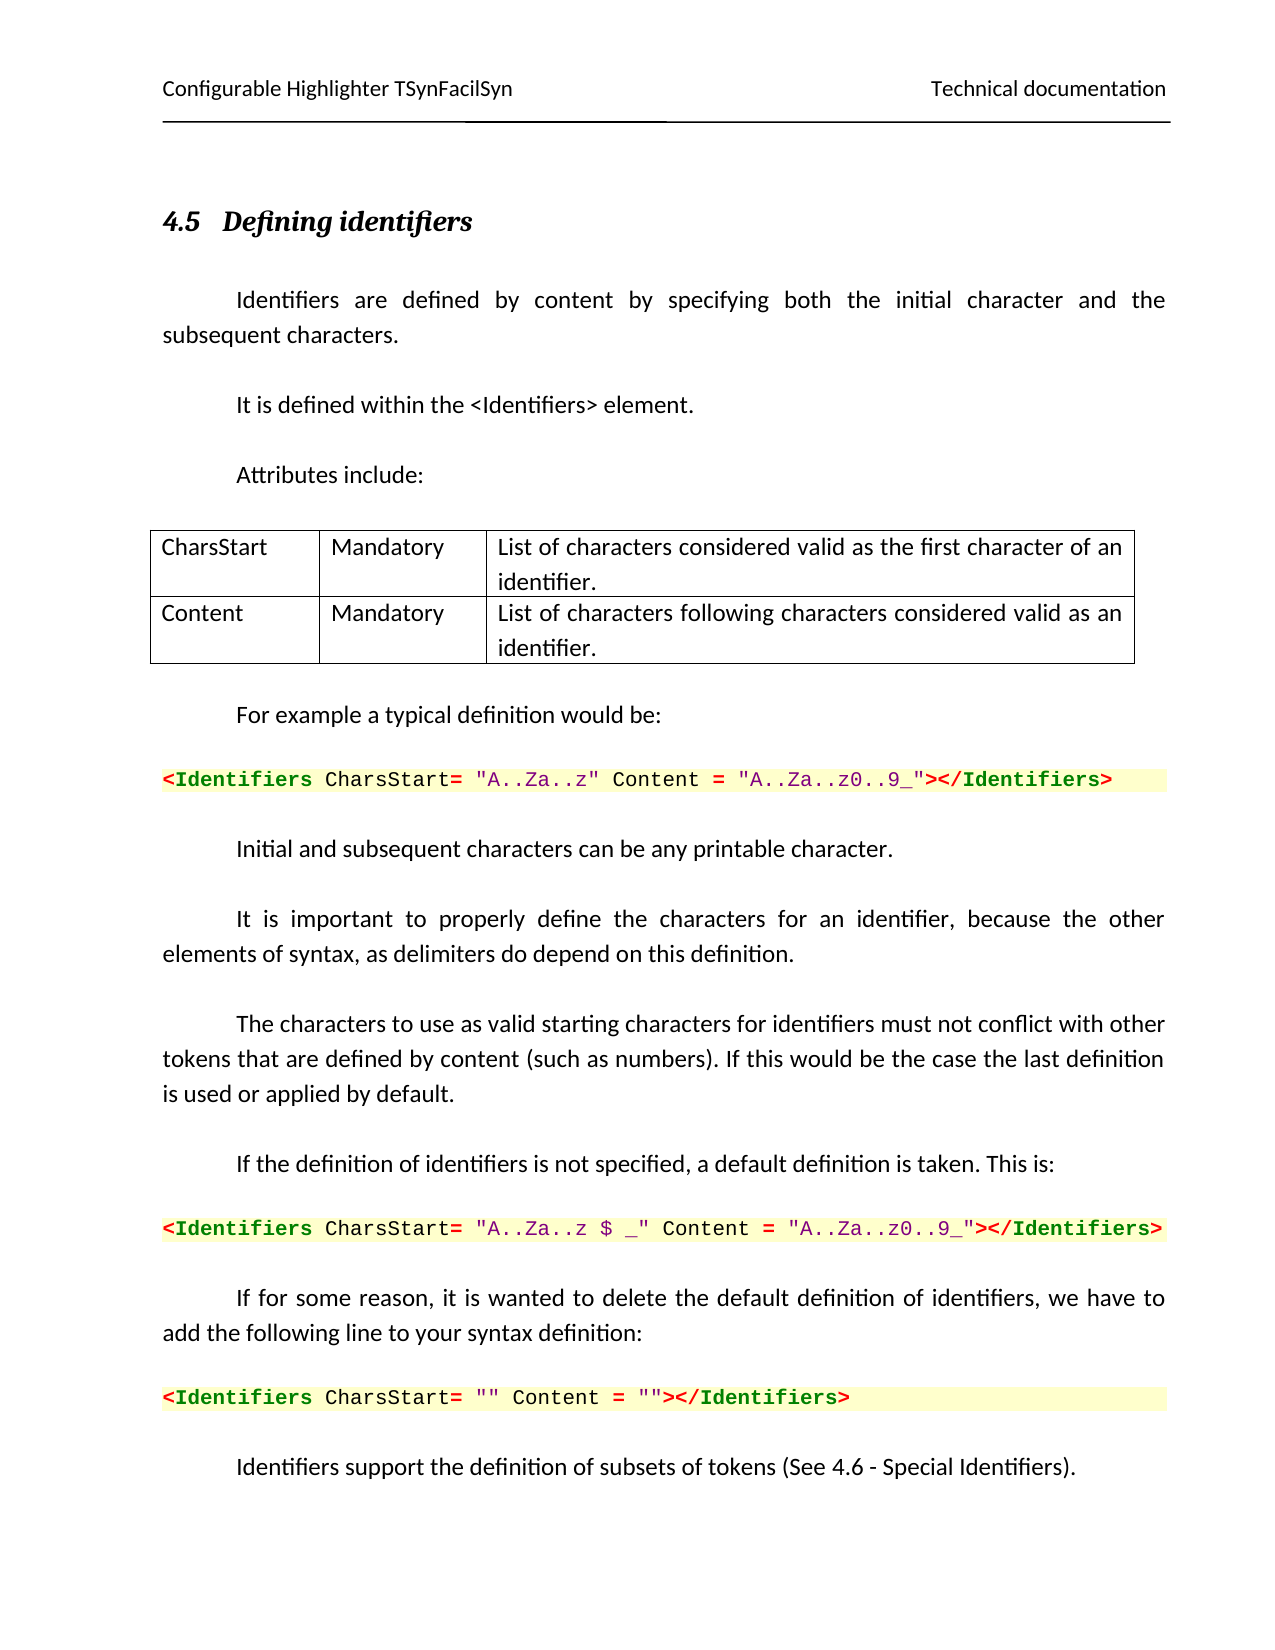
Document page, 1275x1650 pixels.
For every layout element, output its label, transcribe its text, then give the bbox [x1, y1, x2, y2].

text Identifiers are defined by content by specifying both the initial character and the subsequent characters. [162, 284, 1167, 350]
text It is defined within the <Identifiers> element. [162, 389, 1167, 420]
text <Identifiers CharsStart= "A..Za..z $ _" Content = "A..Za..z0..9_"></Identifiers> [162, 1218, 1167, 1242]
table_header Mandatory [320, 531, 486, 596]
text <Identifiers CharsStart= "" Content = ""></Identifiers> [162, 1387, 1167, 1411]
table_cell List of characters following characters considered valid as an identifier. [487, 597, 1134, 663]
table_header List of characters considered valid as the first character of an identifier. [487, 531, 1134, 596]
text Attributes include: [162, 459, 1167, 490]
text The characters to use as valid starting characters for identifiers must not conflict with other tokens that are defined by content (such as numbers). If this would be the case the last definition is used or applied by default. [162, 1008, 1167, 1108]
subtitle Defining identifiers [162, 205, 1167, 238]
text <Identifiers CharsStart= "A..Za..z" Content = "A..Za..z0..9_"></Identifiers> [162, 769, 1167, 792]
text If the definition of identifiers is not specified, a default definition is taken. This is: [162, 1148, 1167, 1178]
text Initial and subsequent characters can be any printable character. [162, 833, 1167, 863]
table_cell Content [151, 597, 319, 663]
table_cell Mandatory [320, 597, 486, 663]
table_header CharsStart [151, 531, 319, 596]
text For example a typical definition would be: [162, 699, 1167, 729]
text It is important to properly define the characters for an identifier, because the other elements of syntax, as delimiters do depend on this definition. [162, 903, 1167, 968]
text If for some reason, it is wanted to delete the default definition of identifiers, we have to add the following line to your syntax definition: [162, 1282, 1167, 1348]
text Identifiers support the definition of subsets of tokens (See 4.6 - Special Identifiers). [162, 1452, 1167, 1482]
